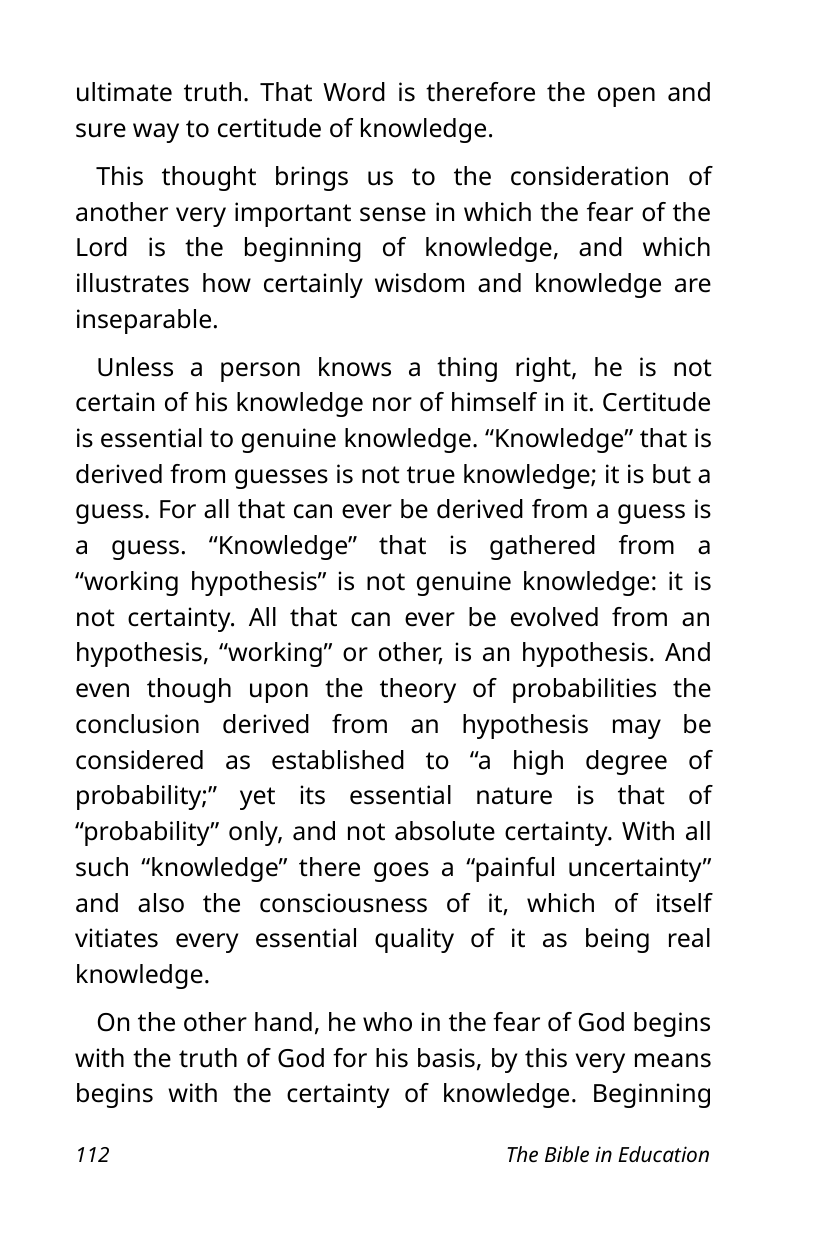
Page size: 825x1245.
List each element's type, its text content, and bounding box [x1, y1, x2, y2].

text This thought brings us to the consideration of another very important sense in which the fear of the Lord is the beginning of knowledge, and which illustrates how certainly wisdom and knowledge are inseparable. [75, 158, 712, 336]
text On the other hand, he who in the fear of God begins with the truth of God for his basis, by this very means begins with the certainty of knowledge. Beginning [75, 1004, 712, 1110]
text ultimate truth. That Word is therefore the open and sure way to certitude of knowledge. [75, 75, 712, 145]
text Unless a person knows a thing right, he is not certain of his knowledge nor of himself in it. Certitude is essential to genuine knowledge. “Knowledge” that is derived from guesses is not true knowledge; it is but a guess. For all that can ever be derived from a guess is a guess. “Knowledge” that is gathered from a “working hypothesis” is not genuine knowledge: it is not certainty. All that can ever be evolved from an hypothesis, “working” or other, is an hypothesis. And even though upon the theory of probabilities the conclusion derived from an hypothesis may be considered as established to “a high degree of probability;” yet its essential nature is that of “probability” only, and not absolute certainty. With all such “knowledge” there goes a “painful uncertainty” and also the consciousness of it, which of itself vitiates every essential quality of it as being real knowledge. [75, 349, 712, 991]
